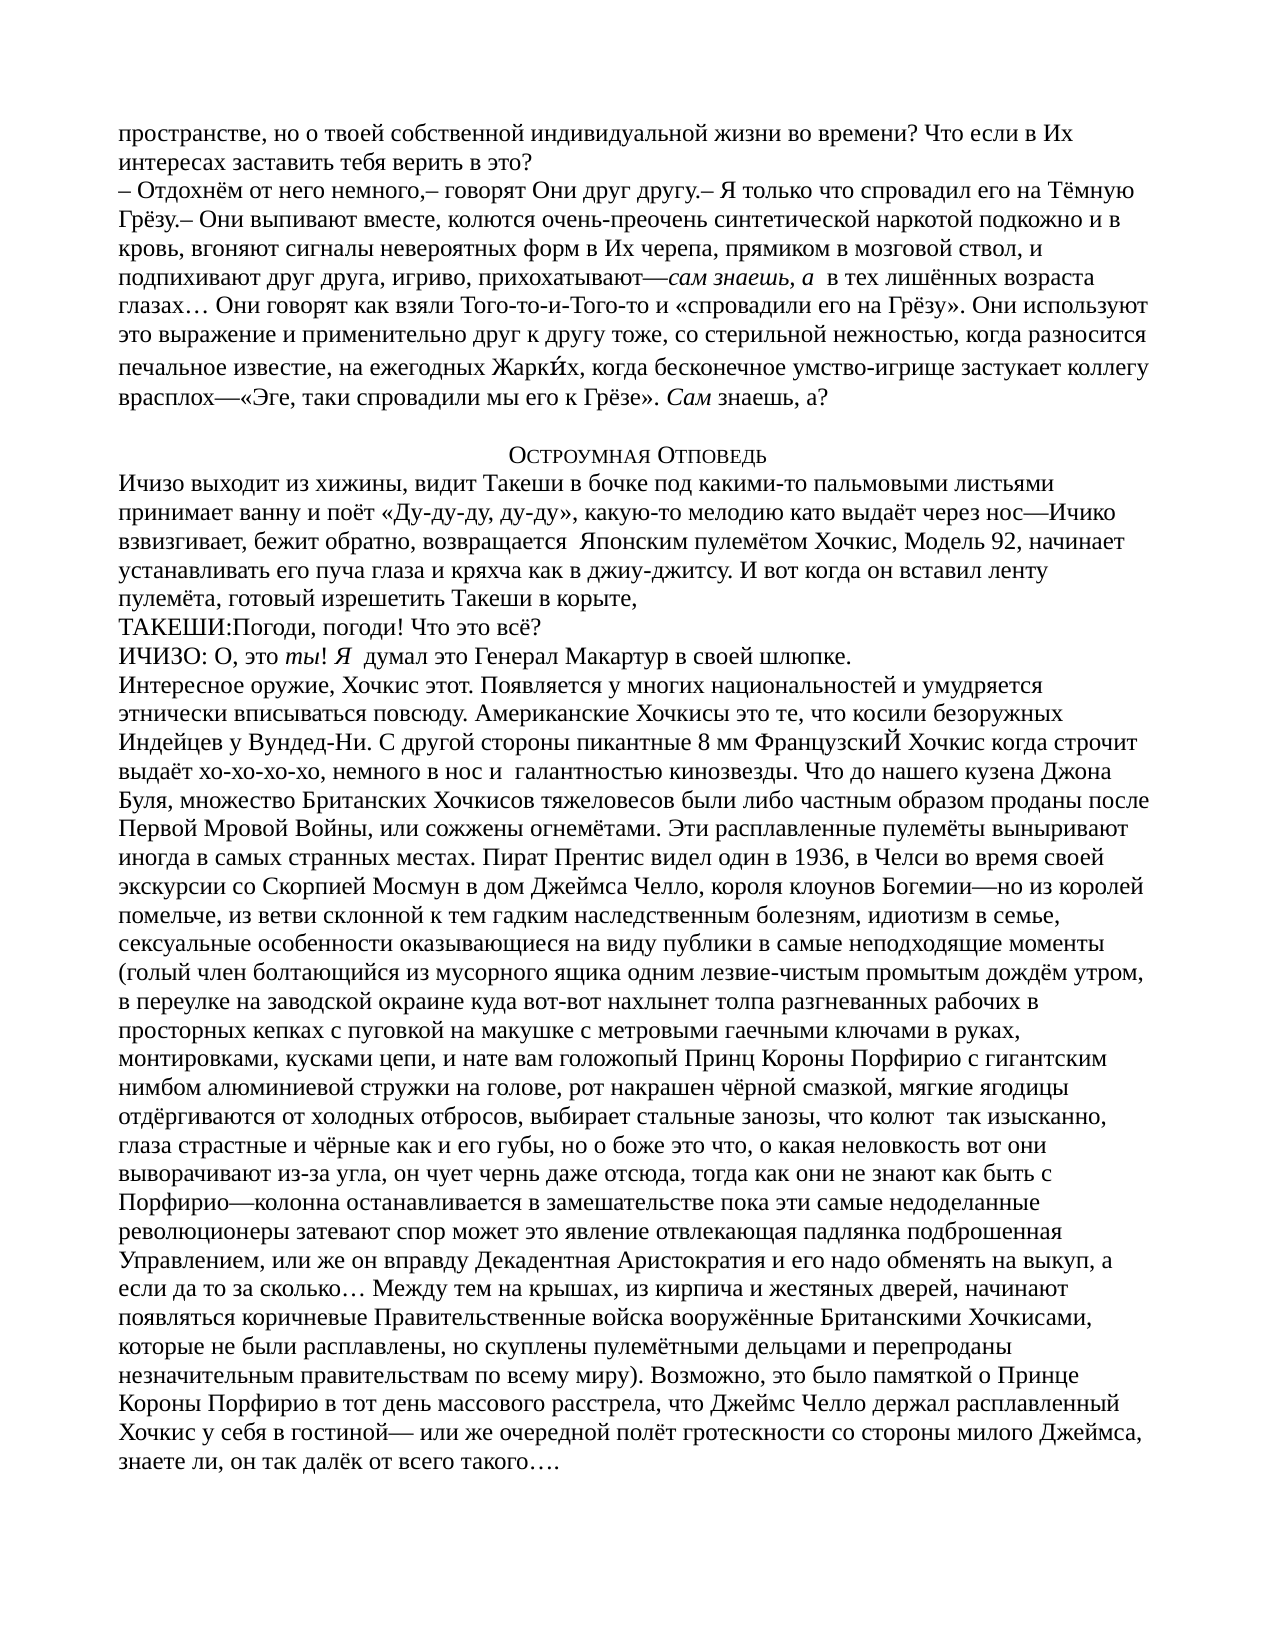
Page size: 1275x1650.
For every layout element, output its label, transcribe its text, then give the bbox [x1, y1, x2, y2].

text пространстве, но о твоей собственной индивидуальной жизни во времени? Что если в Их интересах заставить тебя верить в это? [118, 118, 1157, 176]
text Интересное оружие, Хочкис этот. Появляется у многих национальностей и умудряется этнически вписываться повсюду. Американские Хочкисы это те, что косили безоружных Индейцев у Вундед-Ни. С другой стороны пикантные 8 мм ФранцузскиЙ Хочкис когда строчит выдаёт хо-хо-хо-хо, немного в нос и галантностью кинозвезды. Что до нашего кузена Джона Буля, множество Британских Хочкисов тяжеловесов были либо частным образом проданы после Первой Мровой Войны, или сожжены огнемётами. Эти расплавленные пулемёты выныривают иногда в самых странных местах. Пират Прентис видел один в 1936, в Челси во время своей экскурсии со Скорпией Мосмун в дом Джеймса Челло, короля клоунов Богемии—но из королей помельче, из ветви склонной к тем гадким наследственным болезням, идиотизм в семье, сексуальные особенности оказывающиеся на виду публики в самые неподходящие моменты (голый член болтающийся из мусорного ящика одним лезвие-чистым промытым дождём утром, в переулке на заводской окраине куда вот-вот нахлынет толпа разгневанных рабочих в просторных кепках с пуговкой на макушке с метровыми гаечными ключами в руках, монтировками, кусками цепи, и нате вам голожопый Принц Короны Порфирио с гигантским нимбом алюминиевой стружки на голове, рот накрашен чёрной смазкой, мягкие ягодицы отдёргиваются от холодных отбросов, выбирает стальные занозы, что колют так изысканно, глаза страстные и чёрные как и его губы, но о боже это что, о какая неловкость вот они выворачивают из-за угла, он чует чернь даже отсюда, тогда как они не знают как быть с Порфирио—колонна останавливается в замешательстве пока эти самые недоделанные революционеры затевают спор может это явление отвлекающая падлянка подброшенная Управлением, или же он вправду Декадентная Аристократия и его надо обменять на выкуп, а если да то за сколько… Между тем на крышах, из кирпича и жестяных дверей, начинают появляться коричневые Правительственные войска вооружённые Британскими Хочкисами, которые не были расплавлены, но скуплены пулемётными дельцами и перепроданы незначительным правительствам по всему миру). Возможно, это было памяткой о Принце Короны Порфирио в тот день массового расстрела, что Джеймс Челло держал расплавленный Хочкис у себя в гостиной— или же очередной полёт гротескности со стороны милого Джеймса, знаете ли, он так далёк от всего такого…. [118, 670, 1157, 1475]
text ТАКЕШИ:Погоди, погоди! Что это всё? [118, 612, 1157, 641]
text – Отдохнём от него немного,– говорят Они друг другу.– Я только что спровадил его на Тёмную Грёзу.– Они выпивают вместе, колются очень-преочень синтетической наркотой подкожно и в кровь, вгоняют сигналы невероятных форм в Их черепа, прямиком в мозговой ствол, и подпихивают друг друга, игриво, прихохатывают—сам знаешь, а в тех лишённых возраста глазах… Они говорят как взяли Того-то-и-Того-то и «спровадили его на Грёзу». Они используют это выражение и применительно друг к другу тоже, со стерильной нежностью, когда разносится печальное известие, на ежегодных Жарки́х, когда бесконечное умство-игрище застукает коллегу врасплох—«Эге, таки спровадили мы его к Грёзе». Сам знаешь, а? [118, 176, 1157, 411]
text ИЧИЗО: О, это ты! Я думал это Генерал Макартур в своей шлюпке. [118, 641, 1157, 670]
text Ичизо выходит из хижины, видит Такеши в бочке под какими-то пальмовыми листьями принимает ванну и поёт «Ду-ду-ду, ду-ду», какую-то мелодию като выдаёт через нос—Ичико взвизгивает, бежит обратно, возвращается Японским пулемётом Хочкис, Модель 92, начинает устанавливать его пуча глаза и кряхча как в джиу-джитсу. И вот когда он вставил ленту пулемёта, готовый изрешетить Такеши в корыте, [118, 468, 1157, 612]
text Остроумная Отповедь [118, 440, 1157, 468]
